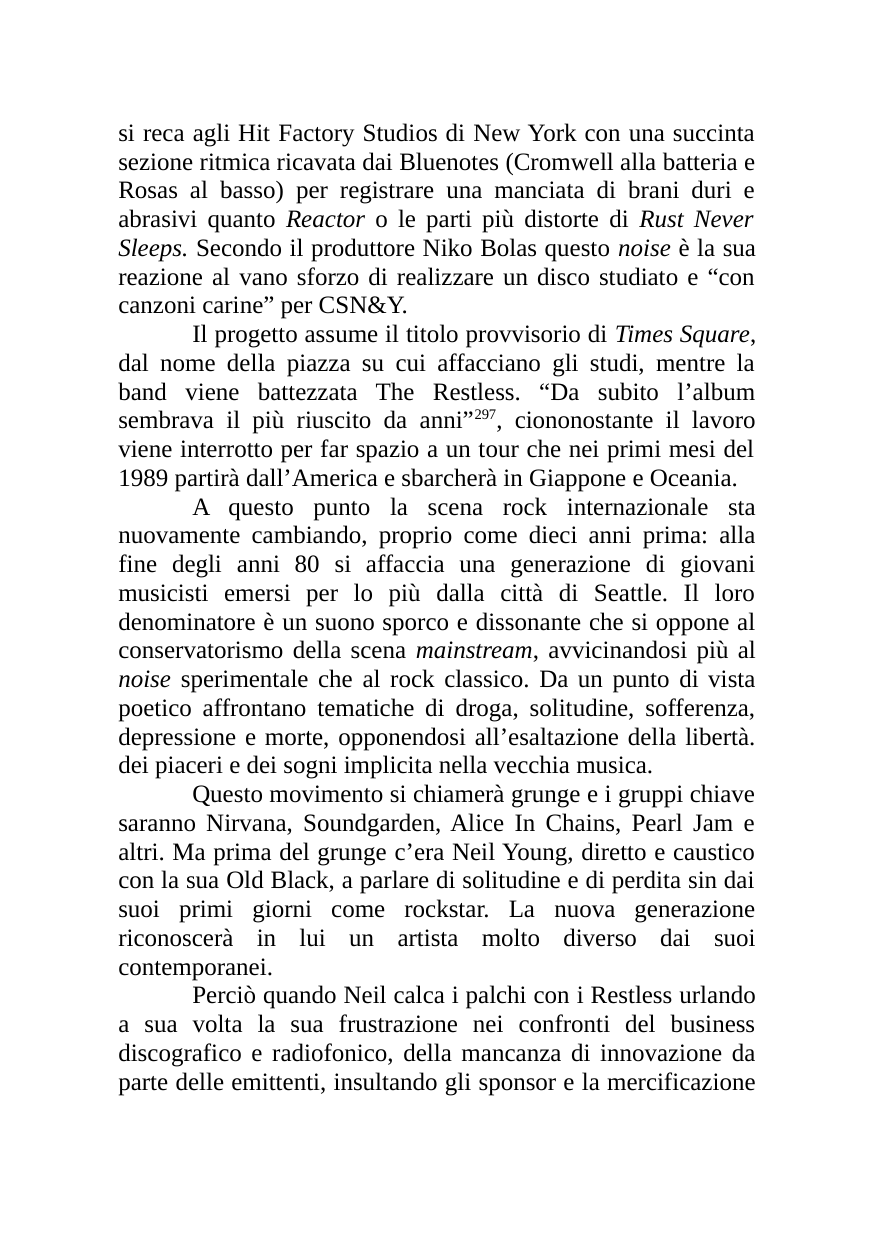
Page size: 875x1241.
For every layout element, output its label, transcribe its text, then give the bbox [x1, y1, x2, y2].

text si reca agli Hit Factory Studios di New York con una succinta sezione ritmica ricavata dai Bluenotes (Cromwell alla batteria e Rosas al basso) per registrare una manciata di brani duri e abrasivi quanto Reactor o le parti più distorte di Rust Never Sleeps. Secondo il produttore Niko Bolas questo noise è la sua reazione al vano sforzo di realizzare un disco studiato e “con canzoni carine” per CSN&Y. [118, 118, 756, 319]
text Questo movimento si chiamerà grunge e i gruppi chiave saranno Nirvana, Soundgarden, Alice In Chains, Pearl Jam e altri. Ma prima del grunge c’era Neil Young, diretto e caustico con la sua Old Black, a parlare di solitudine e di perdita sin dai suoi primi giorni come rockstar. La nuova generazione riconoscerà in lui un artista molto diverso dai suoi contemporanei. [118, 779, 756, 981]
text Perciò quando Neil calca i palchi con i Restless urlando a sua volta la sua frustrazione nei confronti del business discografico e radiofonico, della mancanza di innovazione da parte delle emittenti, insultando gli sponsor e la mercificazione [118, 981, 756, 1096]
text A questo punto la scena rock internazionale sta nuovamente cambiando, proprio come dieci anni prima: alla fine degli anni 80 si affaccia una generazione di giovani musicisti emersi per lo più dalla città di Seattle. Il loro denominatore è un suono sporco e dissonante che si oppone al conservatorismo della scena mainstream, avvicinandosi più al noise sperimentale che al rock classico. Da un punto di vista poetico affrontano tematiche di droga, solitudine, sofferenza, depressione e morte, opponendosi all’esaltazione della libertà. dei piaceri e dei sogni implicita nella vecchia musica. [118, 492, 756, 779]
text Il progetto assume il titolo provvisorio di Times Square, dal nome della piazza su cui affacciano gli studi, mentre la band viene battezzata The Restless. “Da subito l’album sembrava il più riuscito da anni”, ciononostante il lavoro viene interrotto per far spazio a un tour che nei primi mesi del 1989 partirà dall’America e sbarcherà in Giappone e Oceania. [118, 319, 756, 492]
